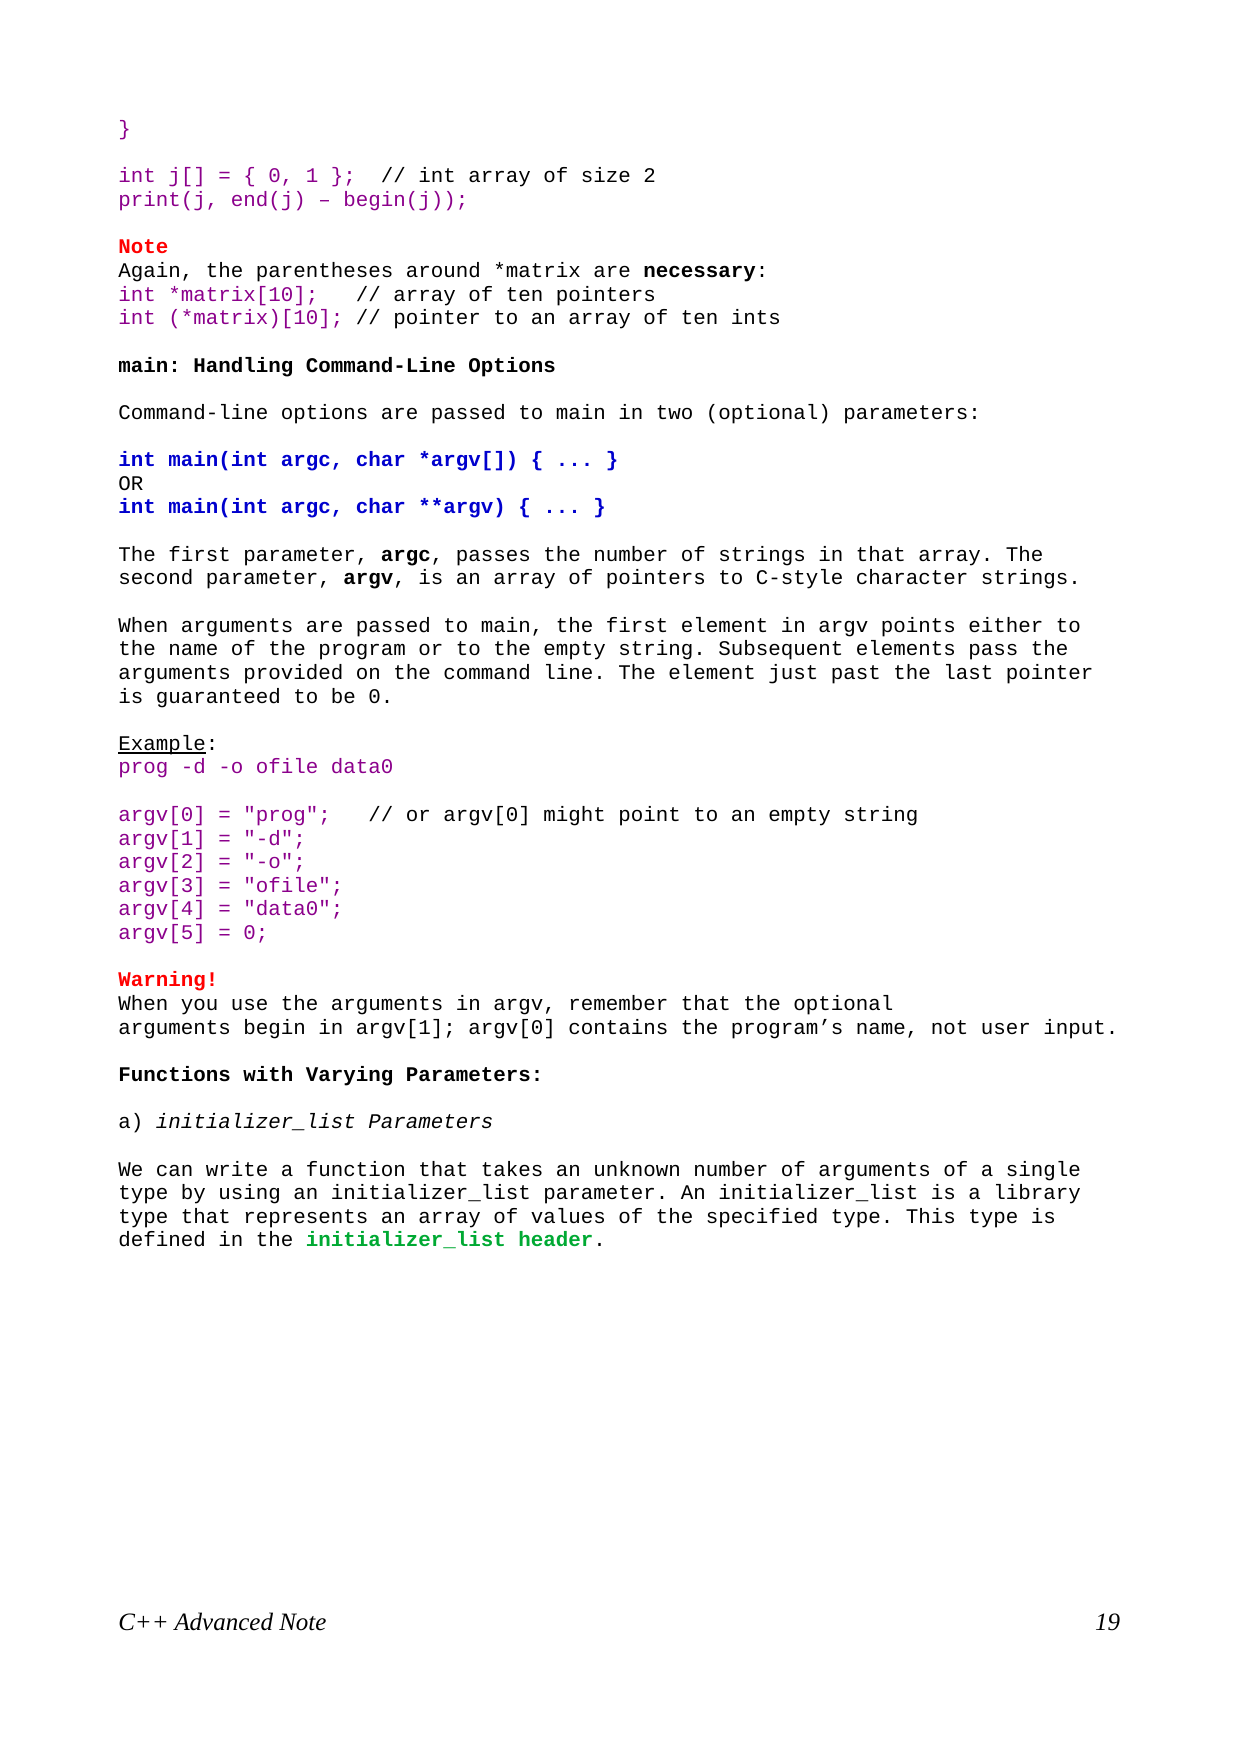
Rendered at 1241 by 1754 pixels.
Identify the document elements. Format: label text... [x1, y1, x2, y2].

text argv[5] = 0; [118, 922, 1122, 946]
text prog -d -o ofile data0 [118, 757, 1122, 780]
text Example: [118, 733, 1122, 757]
text argv[4] = "data0"; [118, 898, 1122, 922]
text The first parameter, argc, passes the number of strings in that array. The second parameter, argv, is an array of pointers to C-style character strings. [118, 544, 1122, 591]
text a) initializer_list Parameters [118, 1111, 1122, 1135]
text argv[1] = "-d"; [118, 827, 1122, 851]
text print(j, end(j) – begin(j)); [118, 189, 1122, 213]
text Note [118, 236, 1122, 260]
text main: Handling Command-Line Options [118, 354, 1122, 378]
text Functions with Varying Parameters: [118, 1064, 1122, 1088]
text } [118, 118, 1122, 142]
text arguments begin in argv[1]; argv[0] contains the program’s name, not user input. [118, 1017, 1122, 1040]
text argv[0] = "prog"; // or argv[0] might point to an empty string [118, 804, 1122, 827]
text int main(int argc, char *argv[]) { ... } [118, 449, 1122, 473]
text We can write a function that takes an unknown number of arguments of a single type by using an initializer_list parameter. An initializer_list is a library type that represents an array of values of the specified type. This type is defined in the initializer_list header. [118, 1158, 1122, 1253]
text OR [118, 473, 1122, 496]
text argv[2] = "-o"; [118, 851, 1122, 875]
text Warning! [118, 969, 1122, 993]
text argv[3] = "ofile"; [118, 875, 1122, 898]
text int j[] = { 0, 1 }; // int array of size 2 [118, 165, 1122, 189]
text int *matrix[10]; // array of ten pointers [118, 284, 1122, 307]
text int (*matrix)[10]; // pointer to an array of ten ints [118, 307, 1122, 331]
text Again, the parentheses around *matrix are necessary: [118, 260, 1122, 284]
text When arguments are passed to main, the first element in argv points either to the name of the program or to the empty string. Subsequent elements pass the arguments provided on the command line. The element just past the last pointer is guaranteed to be 0. [118, 615, 1122, 709]
text When you use the arguments in argv, remember that the optional [118, 993, 1122, 1017]
text int main(int argc, char **argv) { ... } [118, 496, 1122, 520]
text Command-line options are passed to main in two (optional) parameters: [118, 402, 1122, 426]
